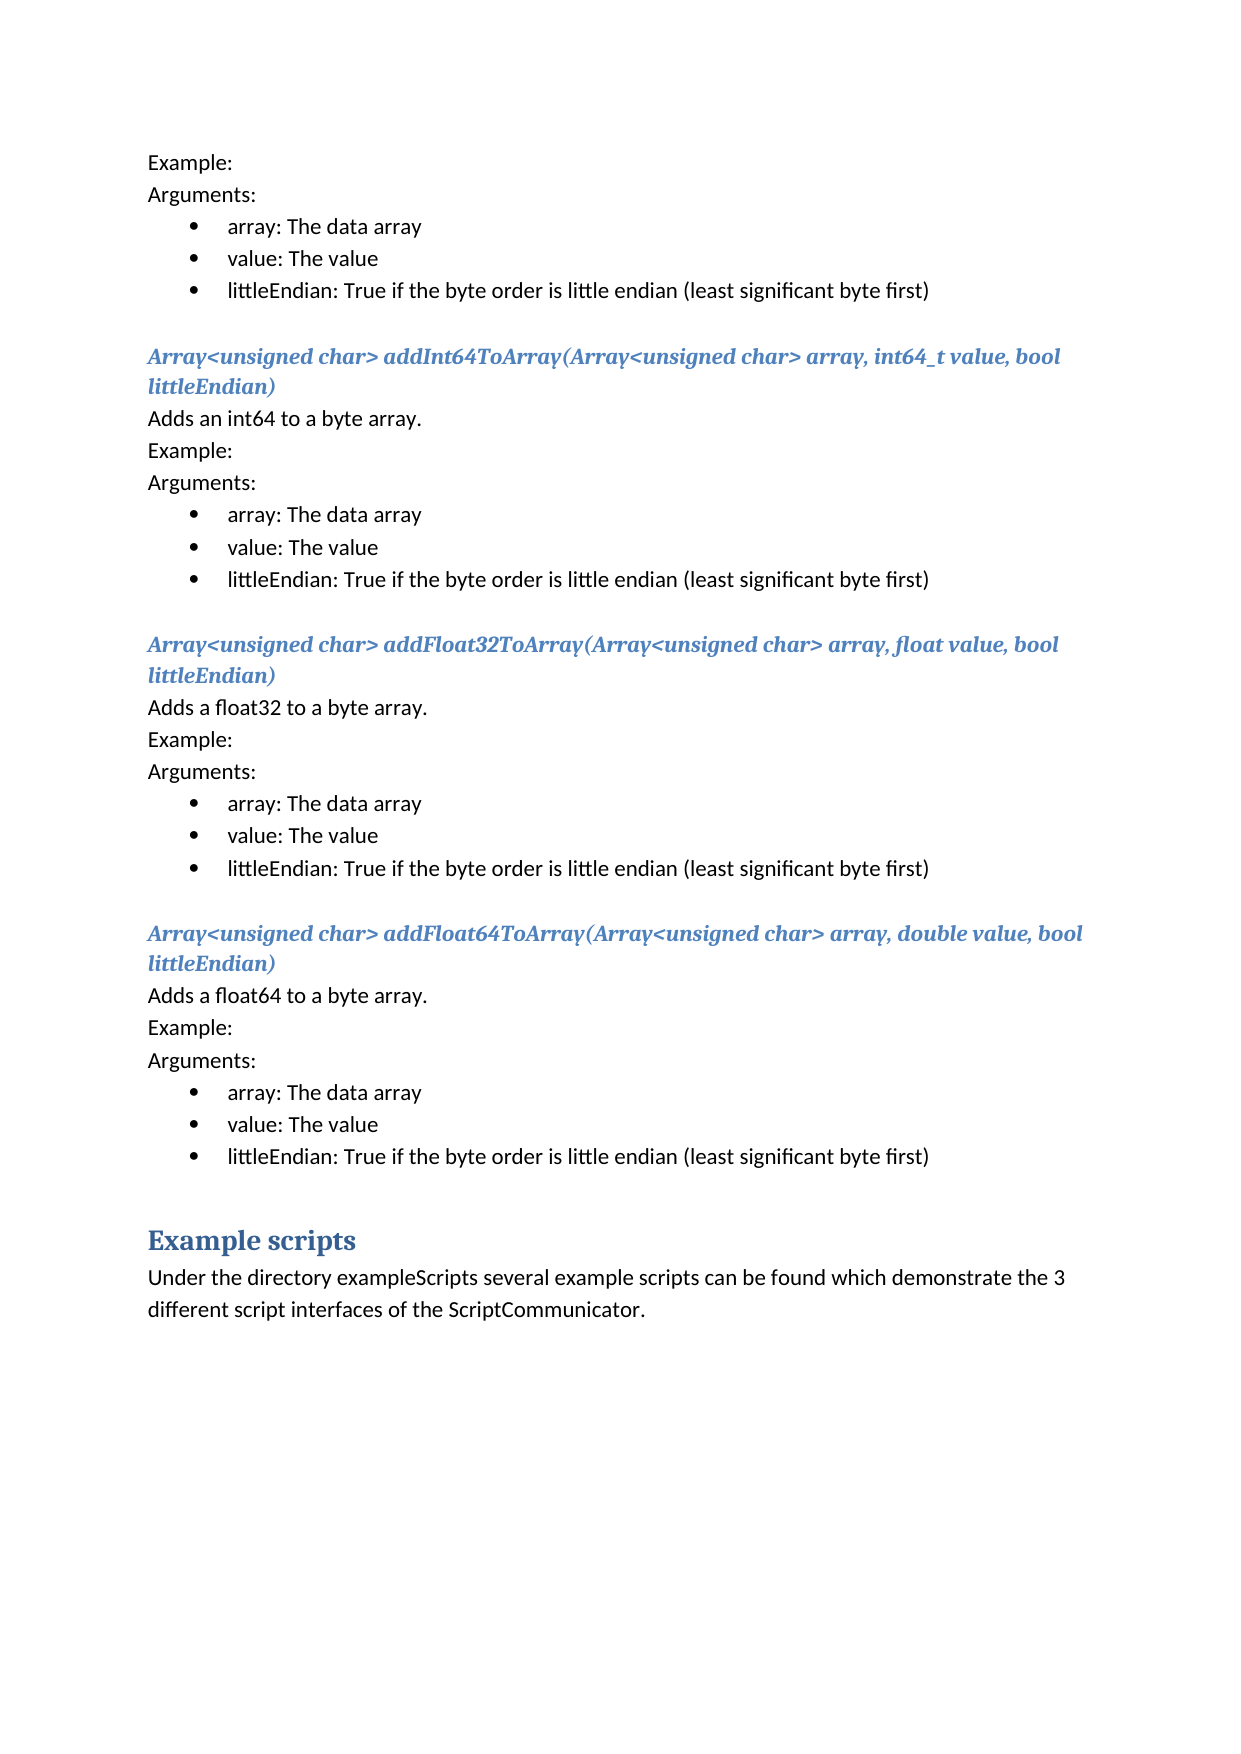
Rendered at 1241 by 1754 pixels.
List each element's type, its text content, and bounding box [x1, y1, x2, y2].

list array: The data array [190, 1078, 1093, 1106]
text Adds a float32 to a byte array. [148, 693, 1093, 721]
text Arguments: [148, 757, 1093, 785]
subtitle Array<unsigned char> addInt64ToArray(Array<unsigned char> array, int64_t value, bool littleEndian) [148, 344, 1093, 400]
text Example: [148, 148, 1093, 176]
list array: The data array [190, 212, 1093, 240]
list array: The data array [190, 789, 1093, 817]
text Adds an int64 to a byte array. [148, 404, 1093, 432]
list littleEndian: True if the byte order is little endian (least significant byte first) [190, 276, 1093, 304]
list littleEndian: True if the byte order is little endian (least significant byte first) [190, 565, 1093, 593]
list value: The value [190, 244, 1093, 272]
text Under the directory exampleScripts several example scripts can be found which demonstrate the 3 different script interfaces of the ScriptCommunicator. [148, 1263, 1093, 1323]
text Example: [148, 725, 1093, 753]
text Example: [148, 1013, 1093, 1042]
subtitle Example scripts [148, 1224, 1093, 1258]
list value: The value [190, 533, 1093, 561]
text Adds a float64 to a byte array. [148, 981, 1093, 1009]
list array: The data array [190, 501, 1093, 529]
text Example: [148, 436, 1093, 464]
subtitle Array<unsigned char> addFloat32ToArray(Array<unsigned char> array, float value, bool littleEndian) [148, 632, 1093, 689]
list value: The value [190, 1110, 1093, 1138]
list littleEndian: True if the byte order is little endian (least significant byte first) [190, 1142, 1093, 1170]
text Arguments: [148, 1046, 1093, 1074]
list littleEndian: True if the byte order is little endian (least significant byte first) [190, 854, 1093, 882]
subtitle Array<unsigned char> addFloat64ToArray(Array<unsigned char> array, double value, bool littleEndian) [148, 921, 1093, 977]
list value: The value [190, 821, 1093, 849]
text Arguments: [148, 468, 1093, 496]
text Arguments: [148, 180, 1093, 208]
